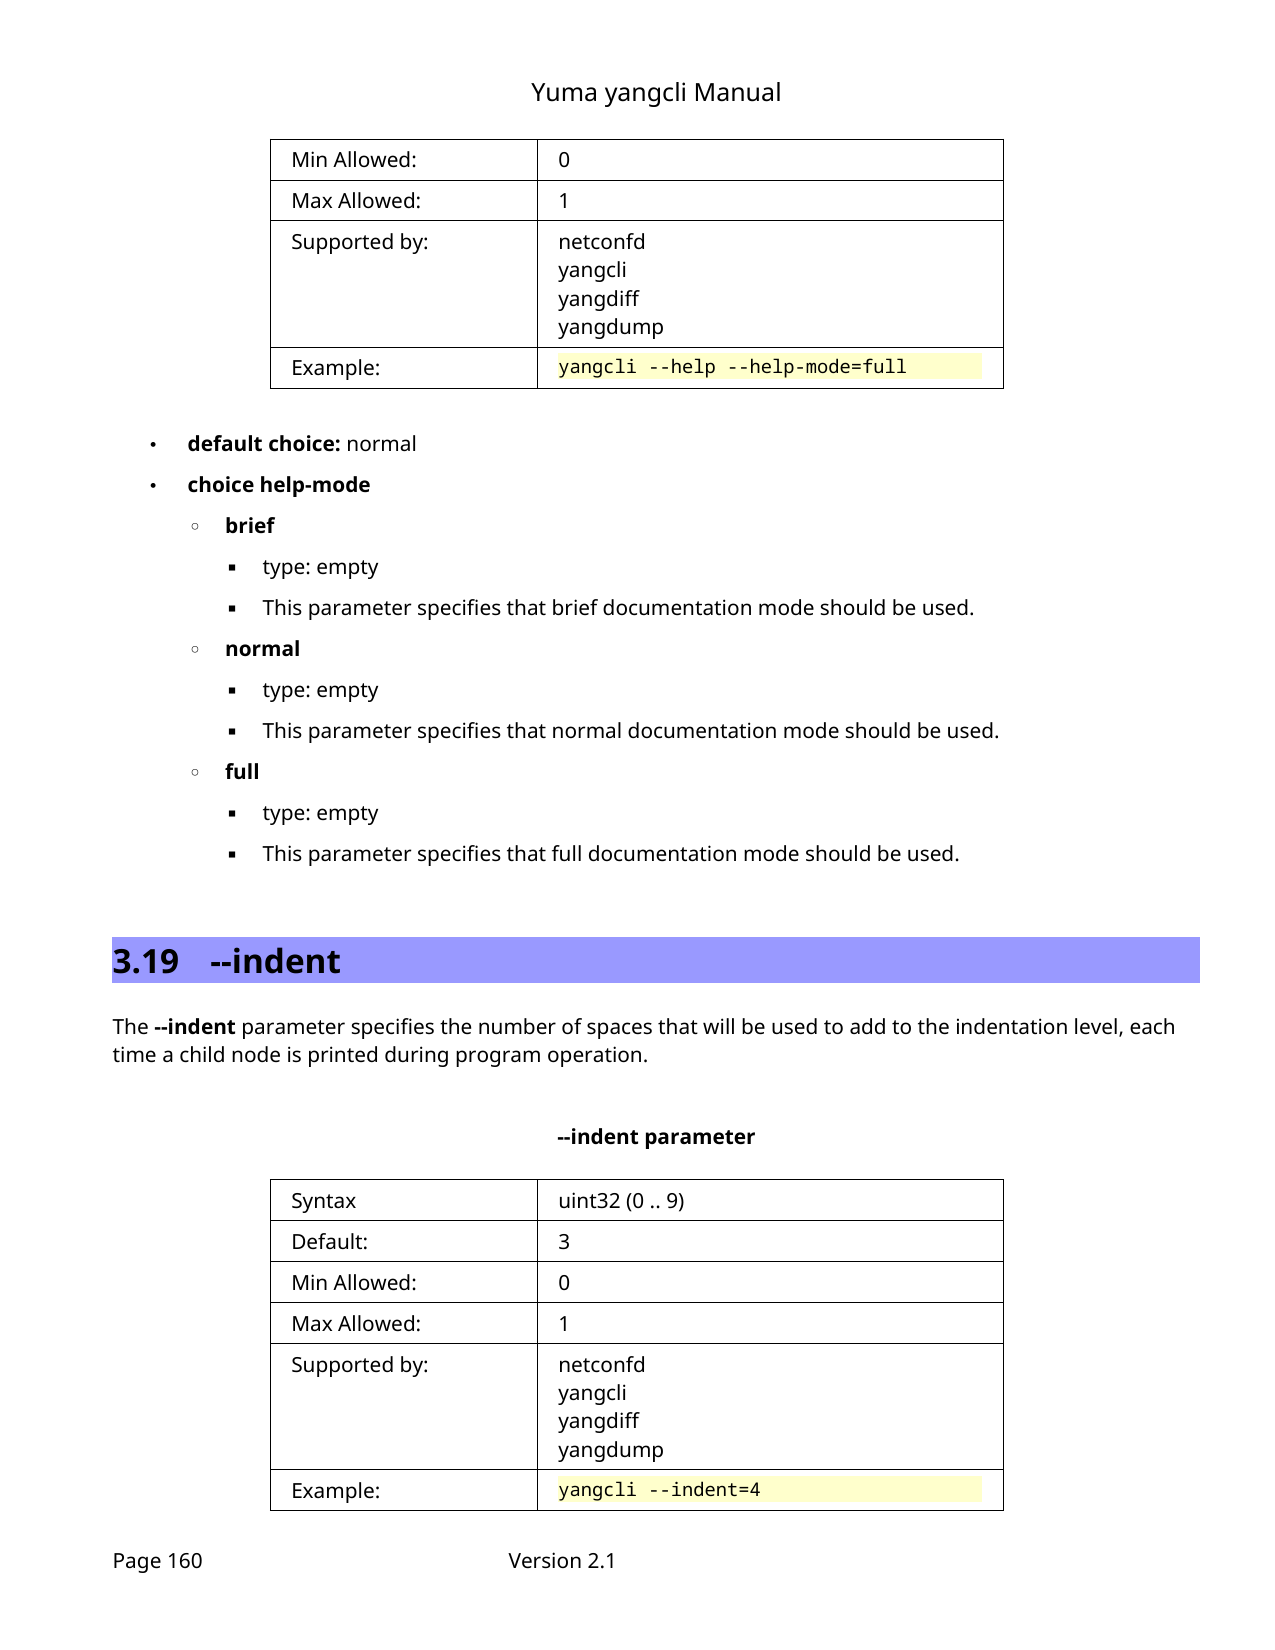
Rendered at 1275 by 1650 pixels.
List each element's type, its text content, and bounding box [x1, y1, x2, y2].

table_cell Example: [271, 348, 537, 388]
list type: empty [225, 798, 1200, 826]
table_header uint32 (0 .. 9) [538, 1180, 1003, 1220]
table_cell yangcli --indent=4 [538, 1470, 1003, 1510]
subtitle --indent parameter [127, 1122, 1185, 1151]
subtitle --indent [112, 937, 1200, 983]
list choice help-mode [150, 471, 1200, 499]
text The --indent parameter specifies the number of spaces that will be used to add to the indentation level, each time a child node is printed during program operation. [112, 1012, 1200, 1069]
list This parameter specifies that normal documentation mode should be used. [225, 716, 1200, 744]
table_cell 3 [538, 1221, 1003, 1261]
list default choice: normal [150, 429, 1200, 458]
list type: empty [225, 552, 1200, 581]
table_cell Example: [271, 1470, 537, 1510]
table_cell netconfd yangcli yangdiff yangdump [538, 1344, 1003, 1469]
table_cell Default: [271, 1221, 537, 1261]
list full [187, 757, 1200, 786]
table_cell Min Allowed: [271, 140, 537, 179]
list type: empty [225, 675, 1200, 704]
table_cell 1 [538, 181, 1003, 220]
table_cell Max Allowed: [271, 1303, 537, 1343]
list brief [187, 511, 1200, 540]
table_cell 0 [538, 1262, 1003, 1302]
list normal [187, 634, 1200, 663]
list This parameter specifies that full documentation mode should be used. [225, 839, 1200, 867]
table_cell Supported by: [271, 221, 537, 347]
table_cell yangcli --help --help-mode=full [538, 348, 1003, 388]
table_cell Supported by: [271, 1344, 537, 1469]
list This parameter specifies that brief documentation mode should be used. [225, 593, 1200, 622]
table_cell Max Allowed: [271, 181, 537, 220]
table_header Syntax [271, 1180, 537, 1220]
table_cell 1 [538, 1303, 1003, 1343]
table_cell Min Allowed: [271, 1262, 537, 1302]
table_cell netconfd yangcli yangdiff yangdump [538, 221, 1003, 347]
table_cell 0 [538, 140, 1003, 179]
